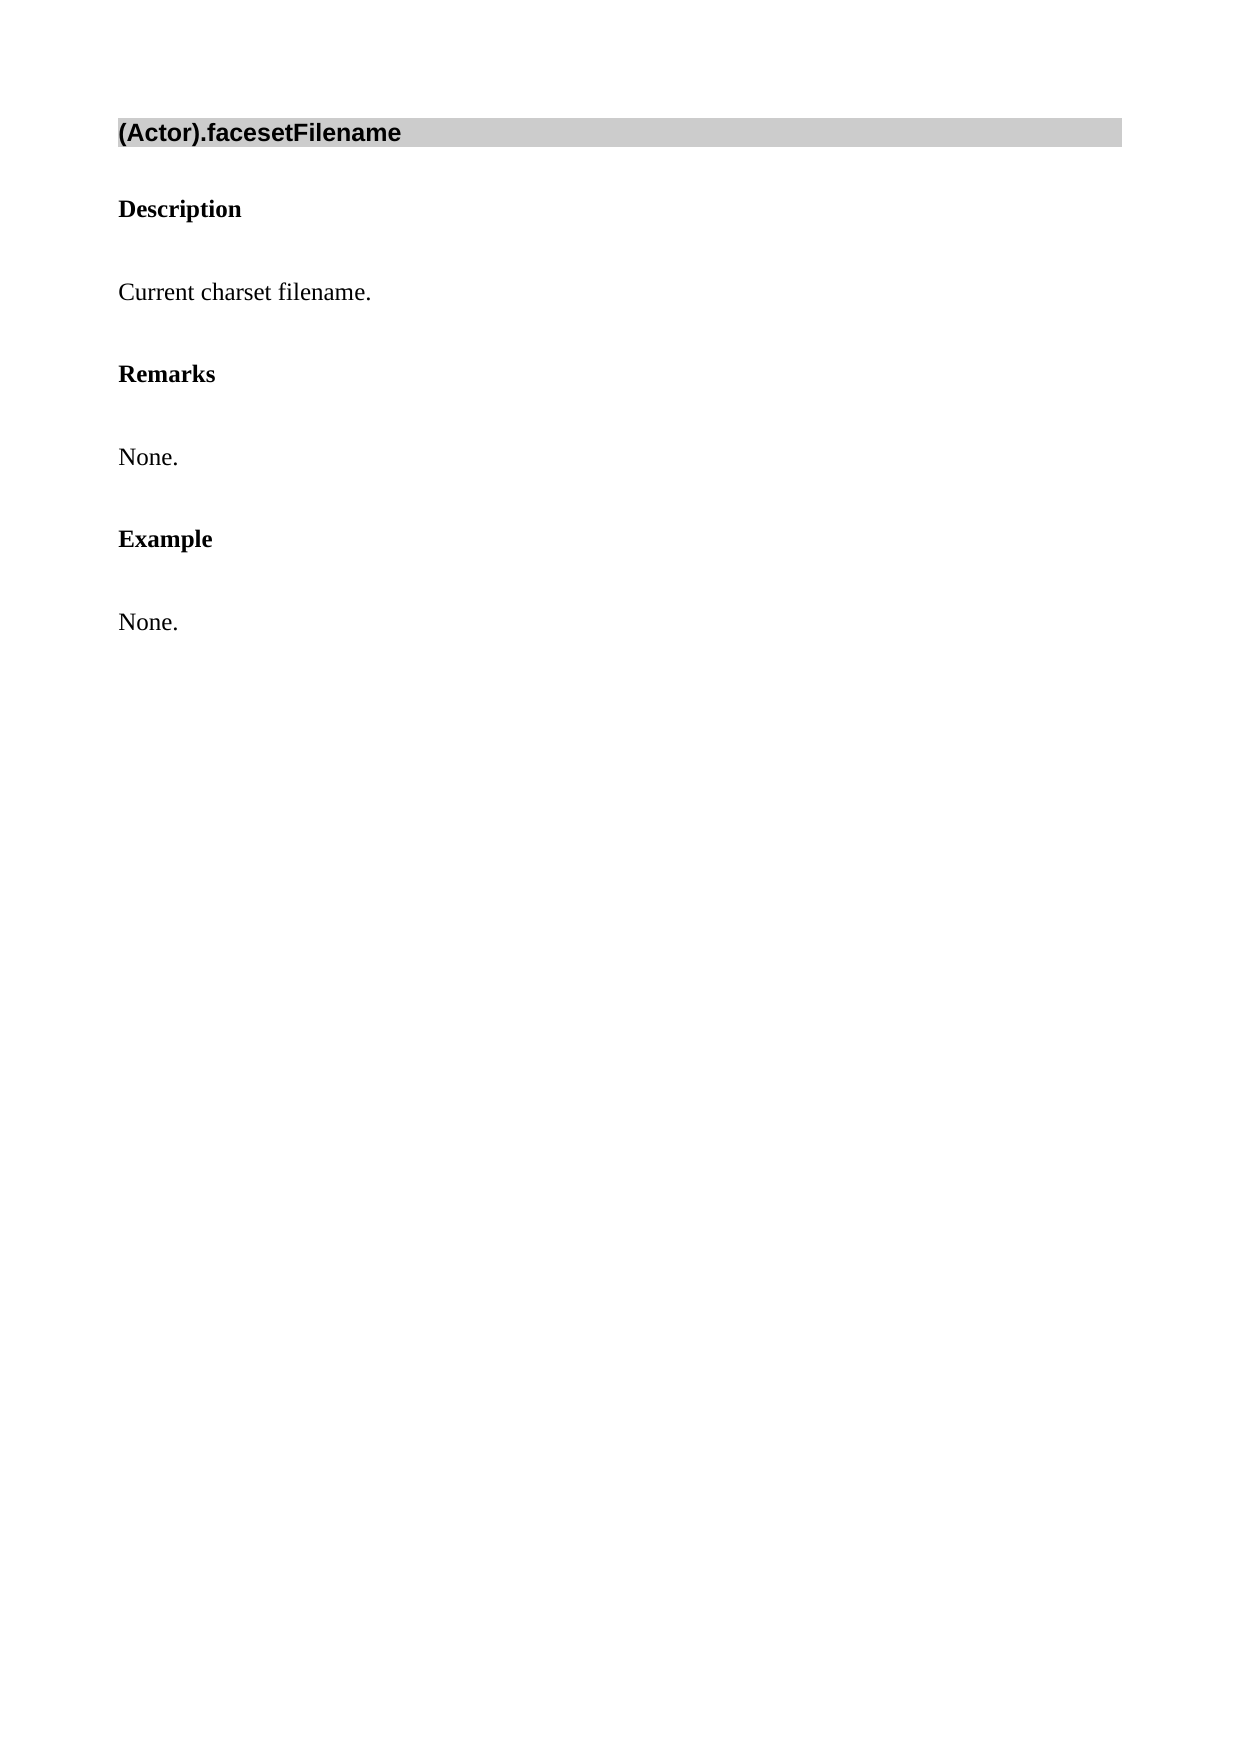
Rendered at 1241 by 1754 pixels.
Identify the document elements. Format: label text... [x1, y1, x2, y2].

text Description [118, 194, 1122, 223]
text Example [118, 524, 1122, 553]
text Current charset filename. [118, 277, 1122, 306]
text None. [118, 607, 1122, 636]
text None. [118, 442, 1122, 471]
text Remarks [118, 359, 1122, 388]
subtitle (Actor).facesetFilename [118, 118, 1122, 147]
